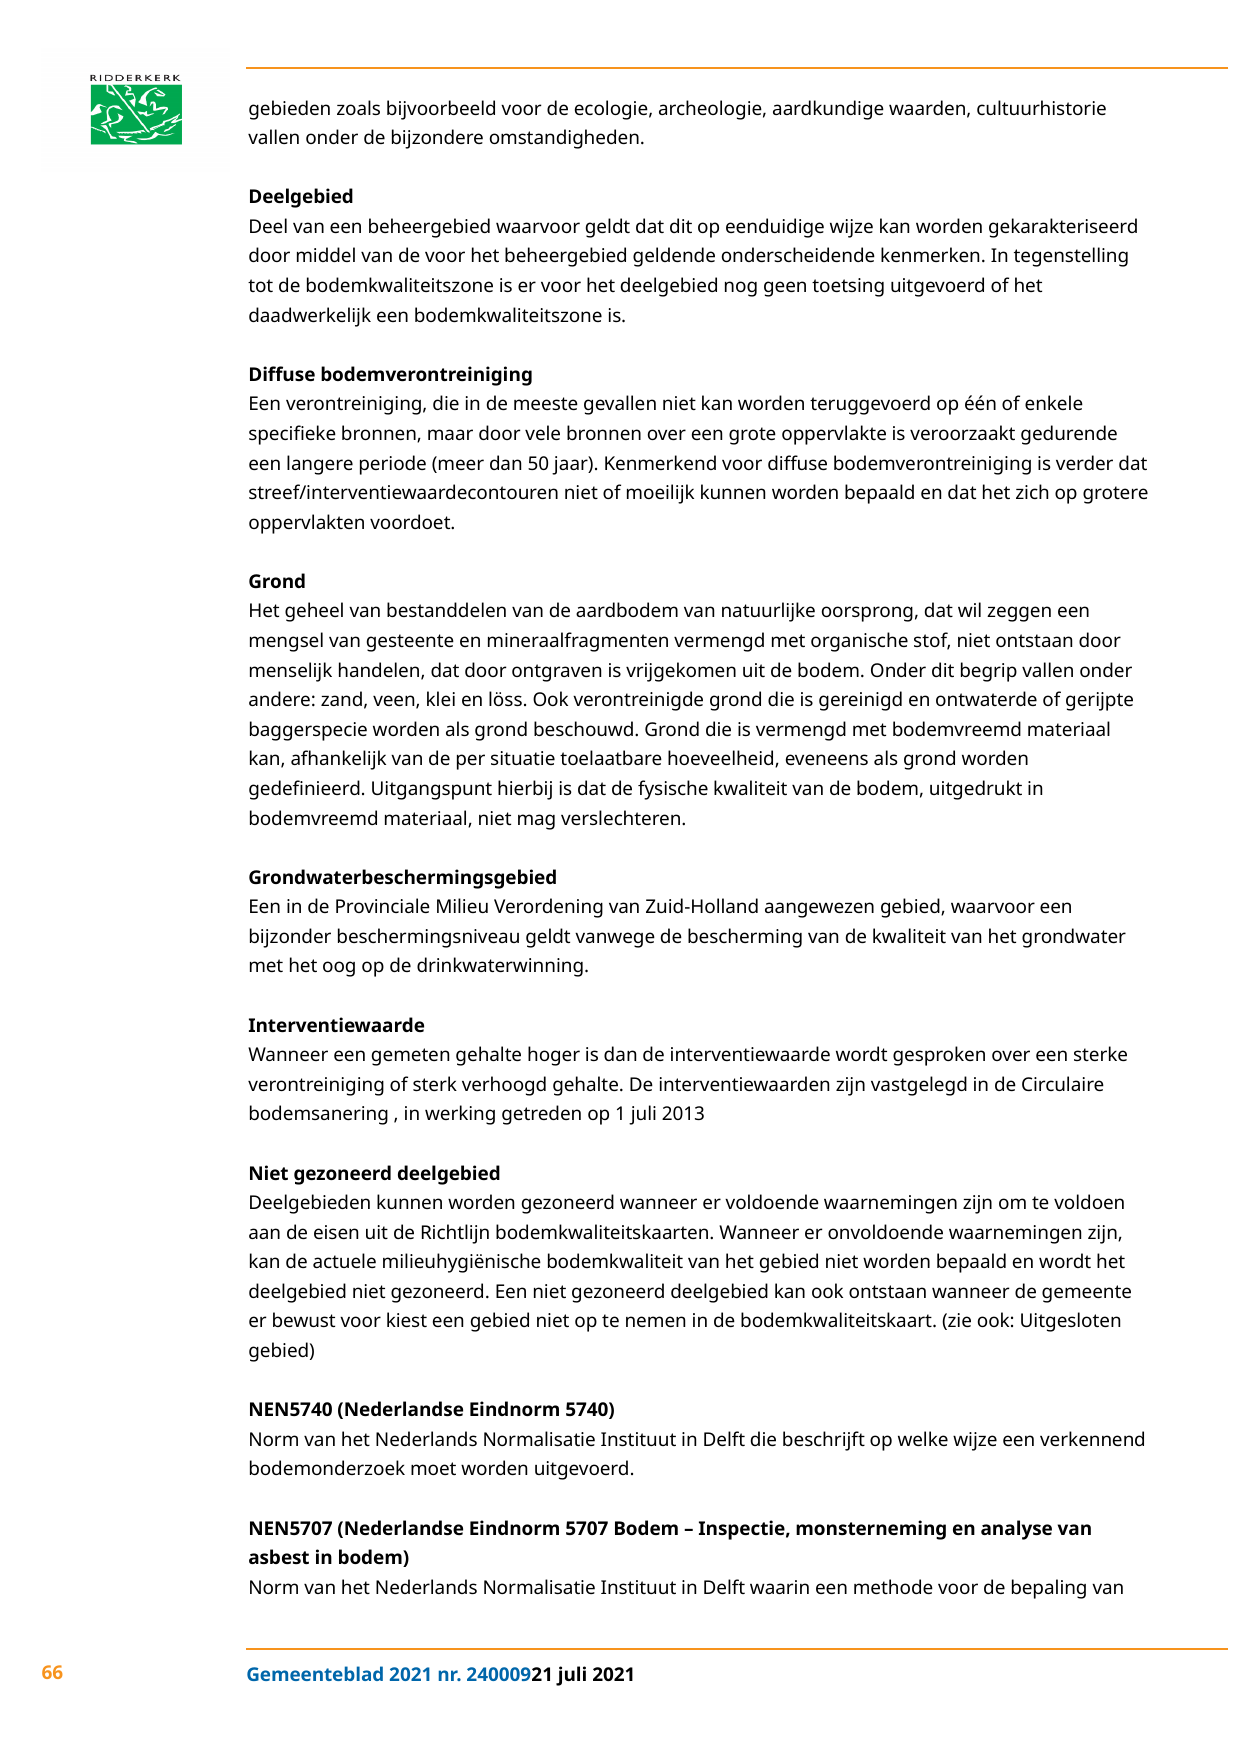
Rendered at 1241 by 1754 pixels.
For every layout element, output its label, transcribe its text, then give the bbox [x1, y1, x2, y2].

text Niet gezoneerd deelgebied [248, 1160, 1152, 1186]
text Norm van het Nederlands Normalisatie Instituut in Delft waarin een methode voor de bepaling van [248, 1574, 1152, 1600]
text Grond [248, 568, 1152, 594]
text gebieden zoals bijvoorbeeld voor de ecologie, archeologie, aardkundige waarden, cultuurhistorie vallen onder de bijzondere omstandigheden. [248, 95, 1152, 150]
text Een in de Provinciale Milieu Verordening van Zuid-Holland aangewezen gebied, waarvoor een bijzonder beschermingsniveau geldt vanwege de bescherming van de kwaliteit van het grondwater met het oog op de drinkwaterwinning. [248, 893, 1152, 978]
text Norm van het Nederlands Normalisatie Instituut in Delft die beschrijft op welke wijze een verkennend bodemonderzoek moet worden uitgevoerd. [248, 1426, 1152, 1481]
text Interventiewaarde [248, 1012, 1152, 1038]
text Wanneer een gemeten gehalte hoger is dan de interventiewaarde wordt gesproken over een sterke verontreiniging of sterk verhoogd gehalte. De interventiewaarden zijn vastgelegd in de Circulaire bodemsanering , in werking getreden op 1 juli 2013 [248, 1041, 1152, 1126]
text Diffuse bodemverontreiniging [248, 361, 1152, 387]
text Deelgebieden kunnen worden gezoneerd wanneer er voldoende waarnemingen zijn om te voldoen aan de eisen uit de Richtlijn bodemkwaliteitskaarten. Wanneer er onvoldoende waarnemingen zijn, kan de actuele milieuhygiënische bodemkwaliteit van het gebied niet worden bepaald en wordt het deelgebied niet gezoneerd. Een niet gezoneerd deelgebied kan ook ontstaan wanneer de gemeente er bewust voor kiest een gebied niet op te nemen in de bodemkwaliteitskaart. (zie ook: Uitgesloten gebied) [248, 1189, 1152, 1363]
picture [41, 47, 231, 172]
text Het geheel van bestanddelen van de aardbodem van natuurlijke oorsprong, dat wil zeggen een mengsel van gesteente en mineraalfragmenten vermengd met organische stof, niet ontstaan door menselijk handelen, dat door ontgraven is vrijgekomen uit de bodem. Onder dit begrip vallen onder andere: zand, veen, klei en löss. Ook verontreinigde grond die is gereinigd en ontwaterde of gerijpte baggerspecie worden als grond beschouwd. Grond die is vermengd met bodemvreemd materiaal kan, afhankelijk van de per situatie toelaatbare hoeveelheid, eveneens als grond worden gedefinieerd. Uitgangspunt hierbij is dat de fysische kwaliteit van de bodem, uitgedrukt in bodemvreemd materiaal, niet mag verslechteren. [248, 598, 1152, 831]
text Deel van een beheergebied waarvoor geldt dat dit op eenduidige wijze kan worden gekarakteriseerd door middel van de voor het beheergebied geldende onderscheidende kenmerken. In tegenstelling tot de bodemkwaliteitszone is er voor het deelgebied nog geen toetsing uitgevoerd of het daadwerkelijk een bodemkwaliteitszone is. [248, 213, 1152, 328]
text NEN5707 (Nederlandse Eindnorm 5707 Bodem – Inspectie, monsterneming en analyse van asbest in bodem) [248, 1515, 1152, 1570]
text NEN5740 (Nederlandse Eindnorm 5740) [248, 1396, 1152, 1422]
text Een verontreiniging, die in de meeste gevallen niet kan worden teruggevoerd op één of enkele specifieke bronnen, maar door vele bronnen over een grote oppervlakte is veroorzaakt gedurende een langere periode (meer dan 50 jaar). Kenmerkend voor diffuse bodemverontreiniging is verder dat streef/interventiewaardecontouren niet of moeilijk kunnen worden bepaald en dat het zich op grotere oppervlakten voordoet. [248, 391, 1152, 535]
text Grondwaterbeschermingsgebied [248, 864, 1152, 890]
text Deelgebied [248, 183, 1152, 209]
